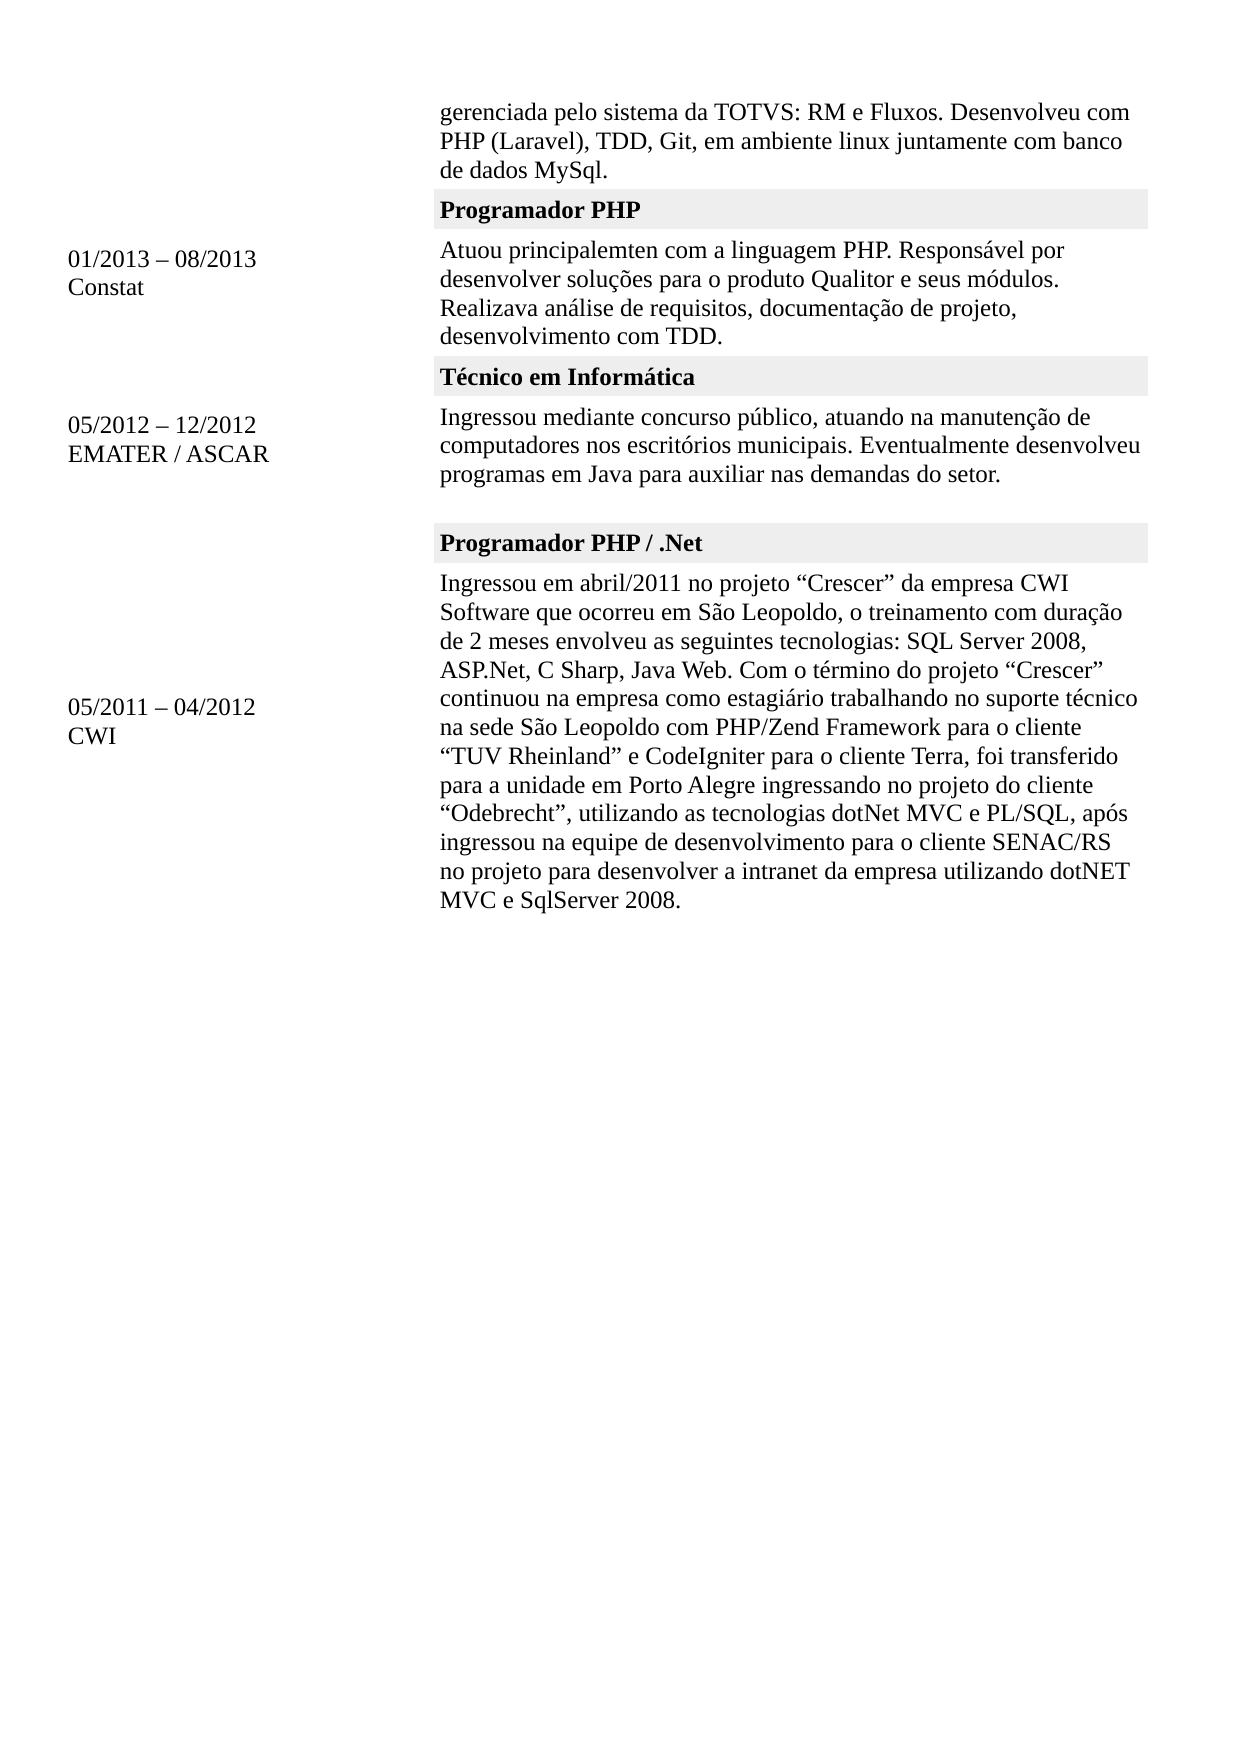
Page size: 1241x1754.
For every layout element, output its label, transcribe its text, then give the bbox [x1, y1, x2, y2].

table_cell Programador PHP [434, 189, 1148, 229]
table_cell Atuou principalemten com a linguagem PHP. Responsável por desenvolver soluções para o produto Qualitor e seus módulos. Realizava análise de requisitos, documentação de projeto, desenvolvimento com TDD. [434, 229, 1148, 356]
table_cell Técnico em Informática [434, 356, 1148, 396]
table_cell 05/2012 – 12/2012 EMATER / ASCAR [62, 356, 434, 522]
table_cell Ingressou em abril/2011 no projeto “Crescer” da empresa CWI Software que ocorreu em São Leopoldo, o treinamento com duração de 2 meses envolveu as seguintes tecnologias: SQL Server 2008, ASP.Net, C Sharp, Java Web. Com o término do projeto “Crescer” continuou na empresa como estagiário trabalhando no suporte técnico na sede São Leopoldo com PHP/Zend Framework para o cliente “TUV Rheinland” e CodeIgniter para o cliente Terra, foi transferido para a unidade em Porto Alegre ingressando no projeto do cliente “Odebrecht”, utilizando as tecnologias dotNet MVC e PL/SQL, após ingressou na equipe de desenvolvimento para o cliente SENAC/RS no projeto para desenvolver a intranet da empresa utilizando dotNET MVC e SqlServer 2008. [434, 563, 1148, 919]
table_cell 01/2013 – 08/2013 Constat [62, 189, 434, 356]
table_cell gerenciada pelo sistema da TOTVS: RM e Fluxos. Desenvolveu com PHP (Laravel), TDD, Git, em ambiente linux juntamente com banco de dados MySql. [434, 91, 1148, 189]
table_cell Ingressou mediante concurso público, atuando na manutenção de computadores nos escritórios municipais. Eventualmente desenvolveu programas em Java para auxiliar nas demandas do setor. [434, 396, 1148, 522]
table_cell [62, 91, 434, 189]
table_cell Programador PHP / .Net [434, 523, 1148, 563]
table_cell 05/2011 – 04/2012 CWI [62, 523, 434, 919]
